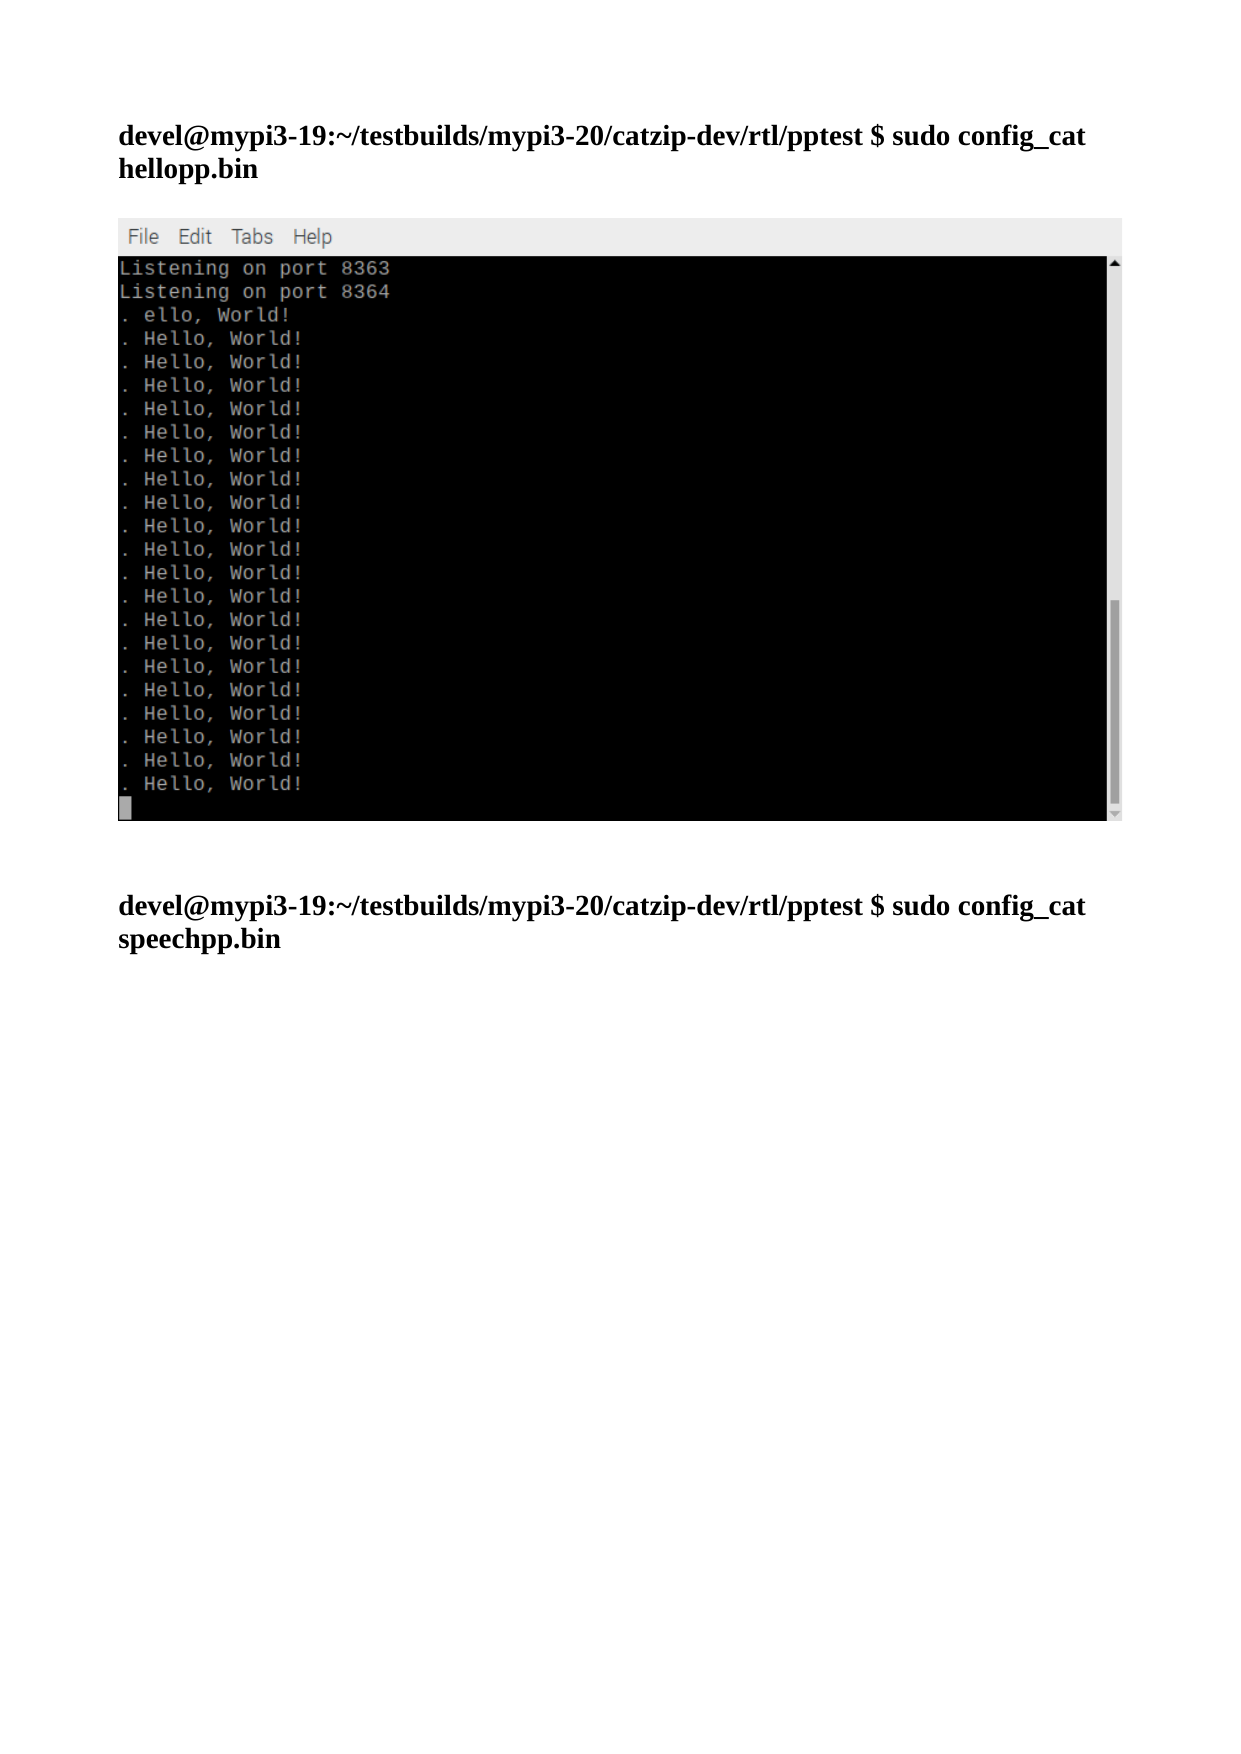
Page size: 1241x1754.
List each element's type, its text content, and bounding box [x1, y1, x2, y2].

text devel@mypi3-19:~/testbuilds/mypi3-20/catzip-dev/rtl/pptest $ sudo config_cat speechpp.bin [118, 888, 1122, 955]
picture [118, 218, 1123, 821]
text devel@mypi3-19:~/testbuilds/mypi3-20/catzip-dev/rtl/pptest $ sudo config_cat hellopp.bin [118, 118, 1122, 185]
